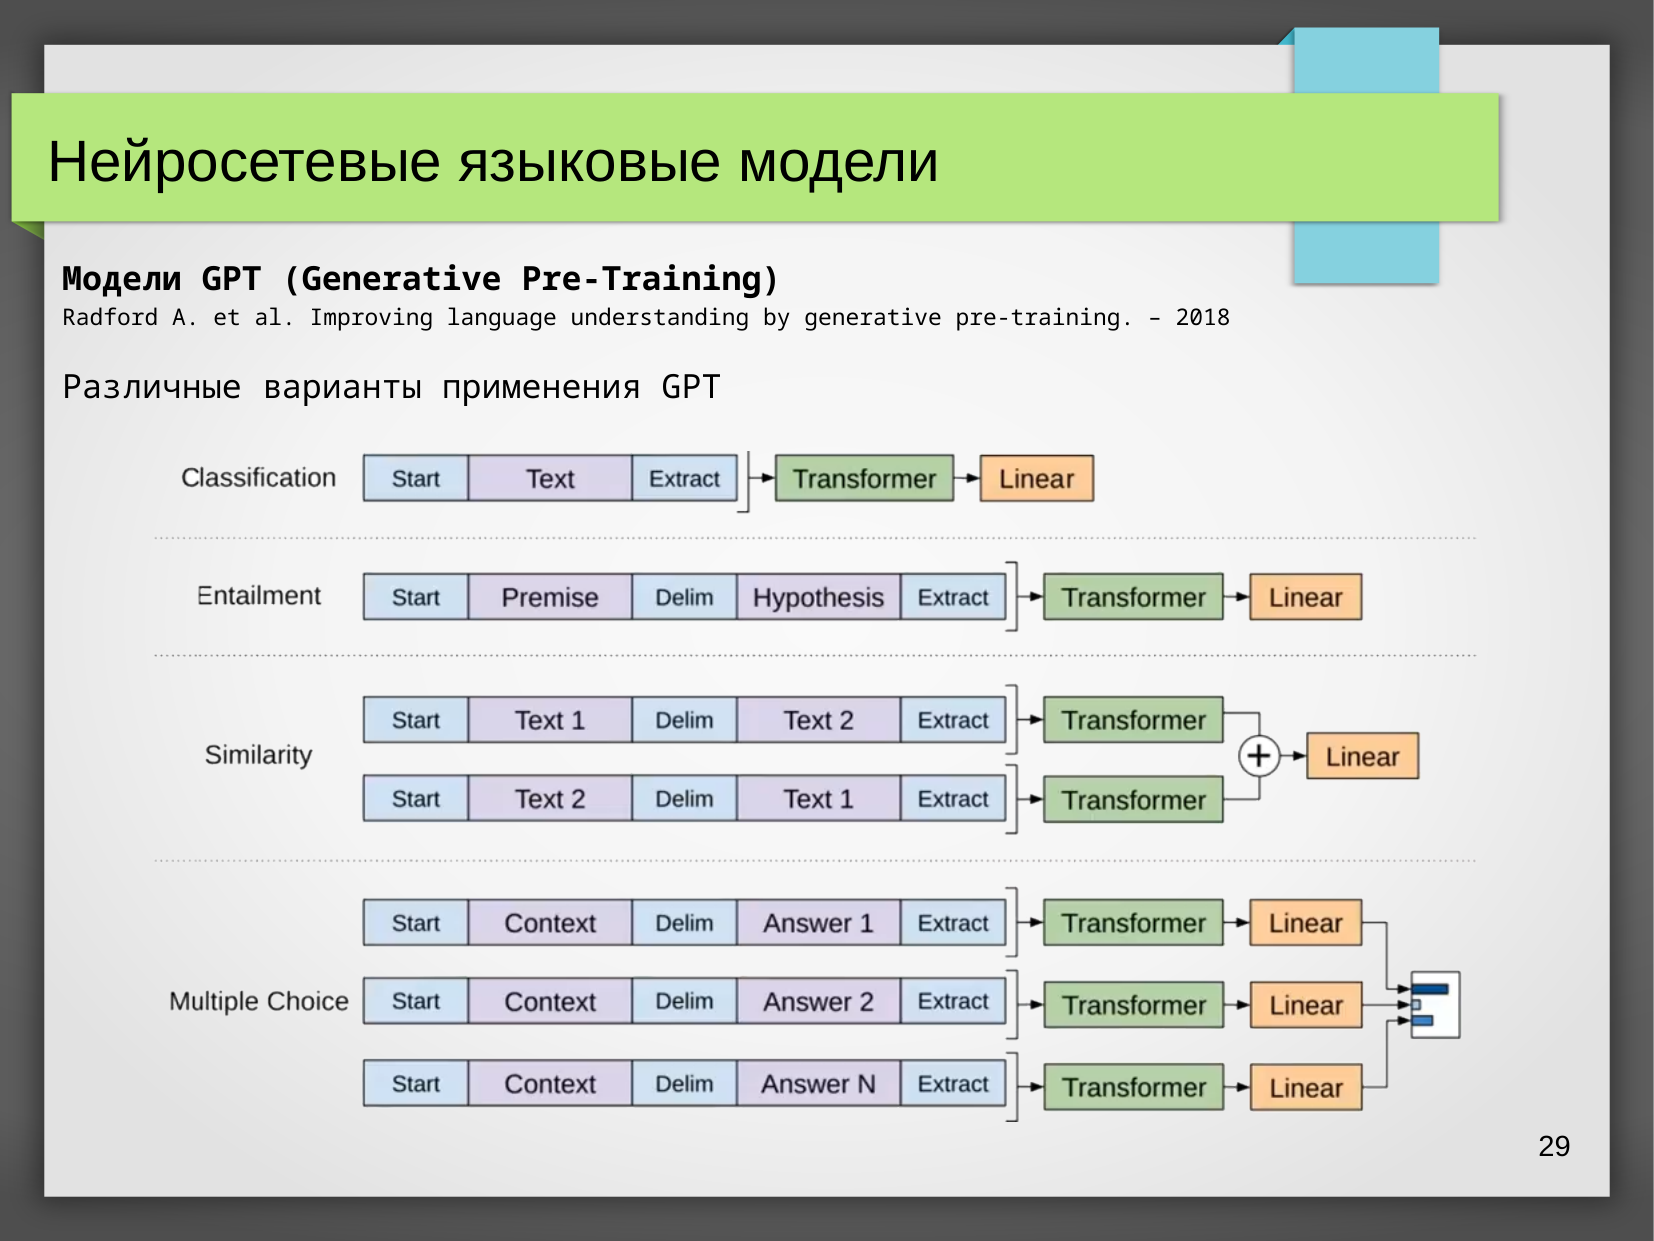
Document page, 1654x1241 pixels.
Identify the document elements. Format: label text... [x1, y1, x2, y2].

text_box Модели GPT (Generative Pre-Training) Radford A. et al. Improving language understanding by generative pre-training. – 2018 Различные варианты применения GPT [47, 248, 1312, 394]
title Нейросетевые языковые модели [47, 121, 1241, 201]
picture [0, 0, 1654, 1241]
